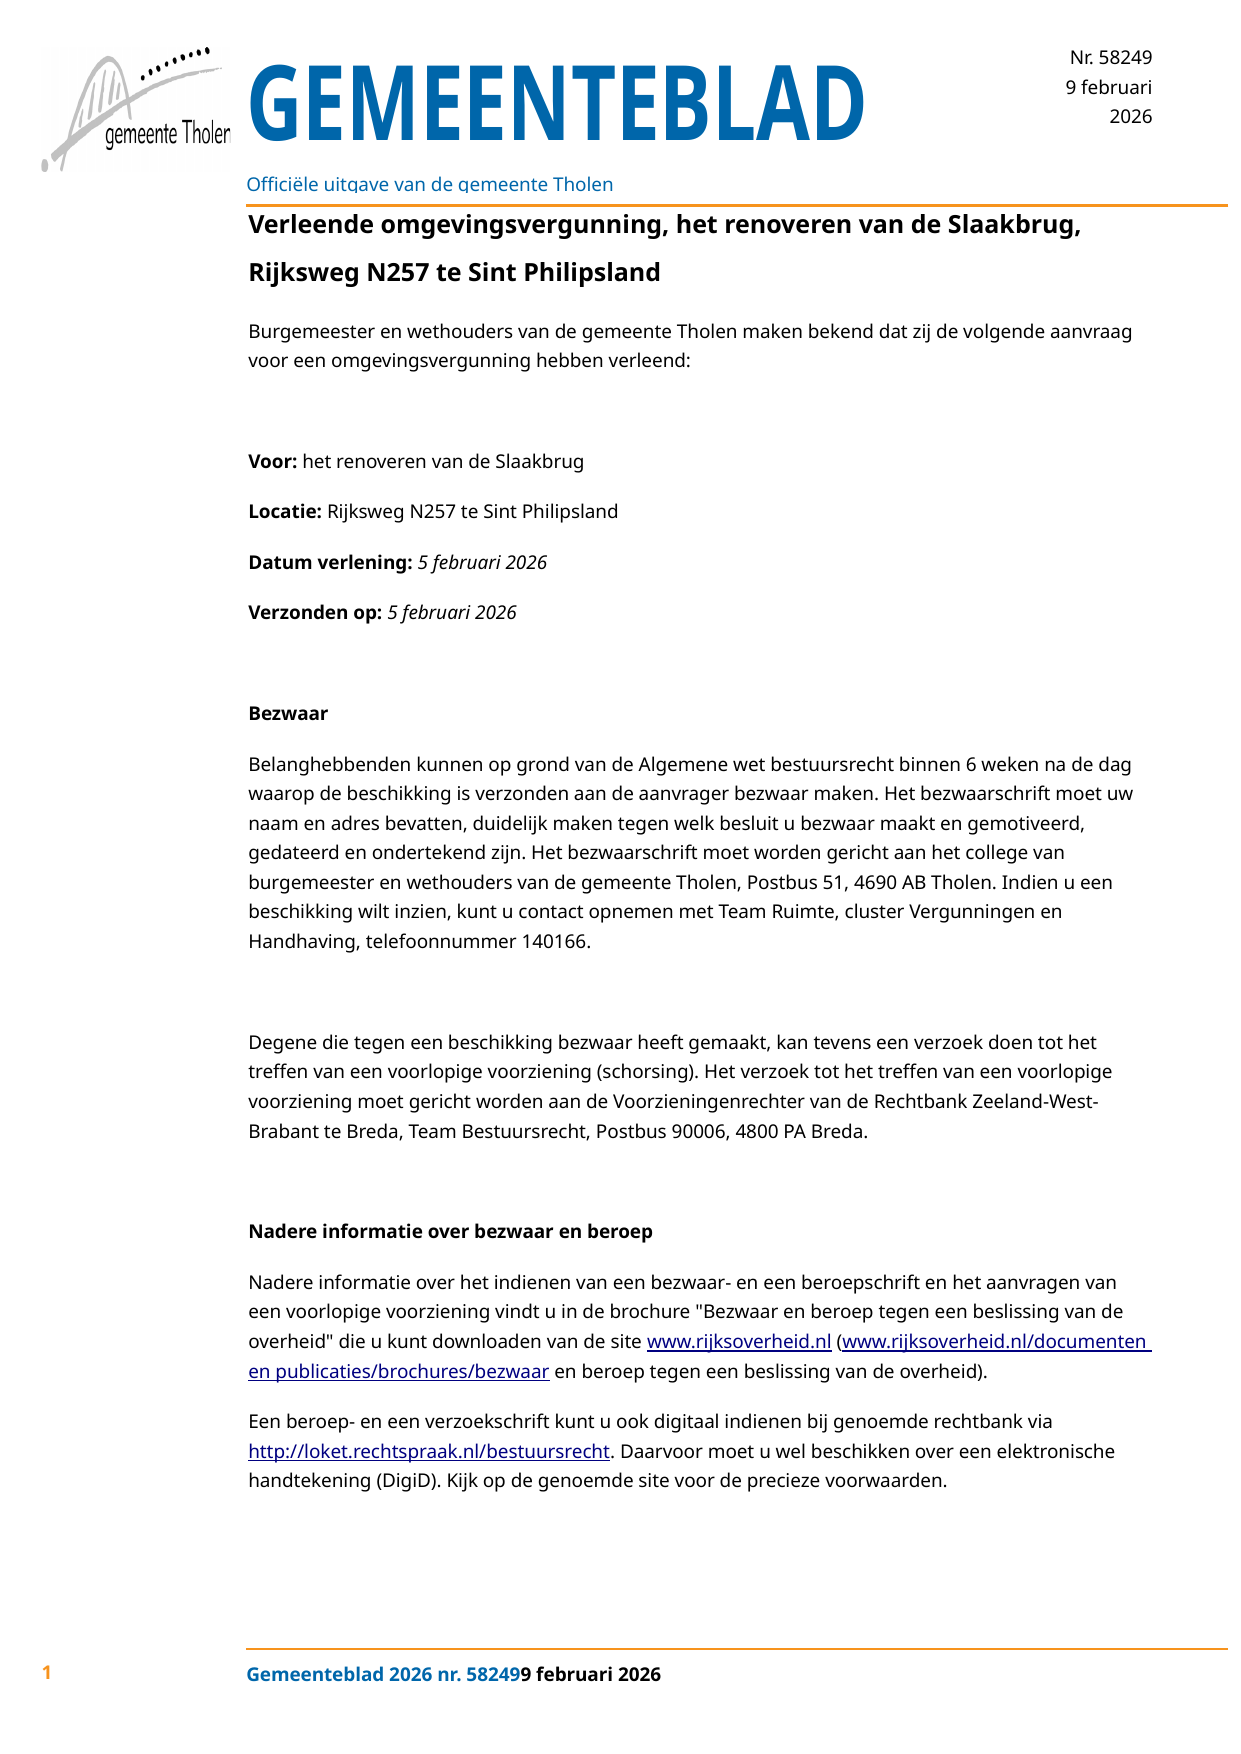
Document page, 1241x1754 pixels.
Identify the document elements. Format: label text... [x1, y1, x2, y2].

text Nadere informatie over het indienen van een bezwaar- en een beroepschrift en het aanvragen van een voorlopige voorziening vindt u in de brochure "Bezwaar en beroep tegen een beslissing van de overheid" die u kunt downloaden van de site www.rijksoverheid.nl (www.rijksoverheid.nl/documenten en publicaties/brochures/bezwaar en beroep tegen een beslissing van de overheid). [248, 1269, 1152, 1384]
text Nadere informatie over bezwaar en beroep [248, 1219, 1152, 1244]
text Voor: het renoveren van de Slaakbrug [248, 448, 1152, 474]
text Bezwaar [248, 700, 1152, 726]
text Locatie: Rijksweg N257 te Sint Philipsland [248, 499, 1152, 524]
picture [41, 47, 231, 172]
text Verzonden op: 5 februari 2026 [248, 599, 1152, 625]
text Verleende omgevingsvergunning, het renoveren van de Slaakbrug, Rijksweg N257 te Sint Philipsland [248, 207, 1152, 288]
text Een beroep- en een verzoekschrift kunt u ook digitaal indienen bij genoemde rechtbank via http://loket.rechtspraak.nl/bestuursrecht. Daarvoor moet u wel beschikken over een elektronische handtekening (DigiD). Kijk op de genoemde site voor de precieze voorwaarden. [248, 1408, 1152, 1493]
text Degene die tegen een beschikking bezwaar heeft gemaakt, kan tevens een verzoek doen tot het treffen van een voorlopige voorziening (schorsing). Het verzoek tot het treffen van een voorlopige voorziening moet gericht worden aan de Voorzieningenrechter van de Rechtbank Zeeland-West-Brabant te Breda, Team Bestuursrecht, Postbus 90006, 4800 PA Breda. [248, 1029, 1152, 1144]
text Belanghebbenden kunnen op grond van de Algemene wet bestuursrecht binnen 6 weken na de dag waarop de beschikking is verzonden aan de aanvrager bezwaar maken. Het bezwaarschrift moet uw naam en adres bevatten, duidelijk maken tegen welk besluit u bezwaar maakt en gemotiveerd, gedateerd en ondertekend zijn. Het bezwaarschrift moet worden gericht aan het college van burgemeester en wethouders van de gemeente Tholen, Postbus 51, 4690 AB Tholen. Indien u een beschikking wilt inzien, kunt u contact opnemen met Team Ruimte, cluster Vergunningen en Handhaving, telefoonnummer 140166. [248, 751, 1152, 954]
text Burgemeester en wethouders van de gemeente Tholen maken bekend dat zij de volgende aanvraag voor een omgevingsvergunning hebben verleend: [248, 318, 1152, 373]
text Datum verlening: 5 februari 2026 [248, 549, 1152, 575]
